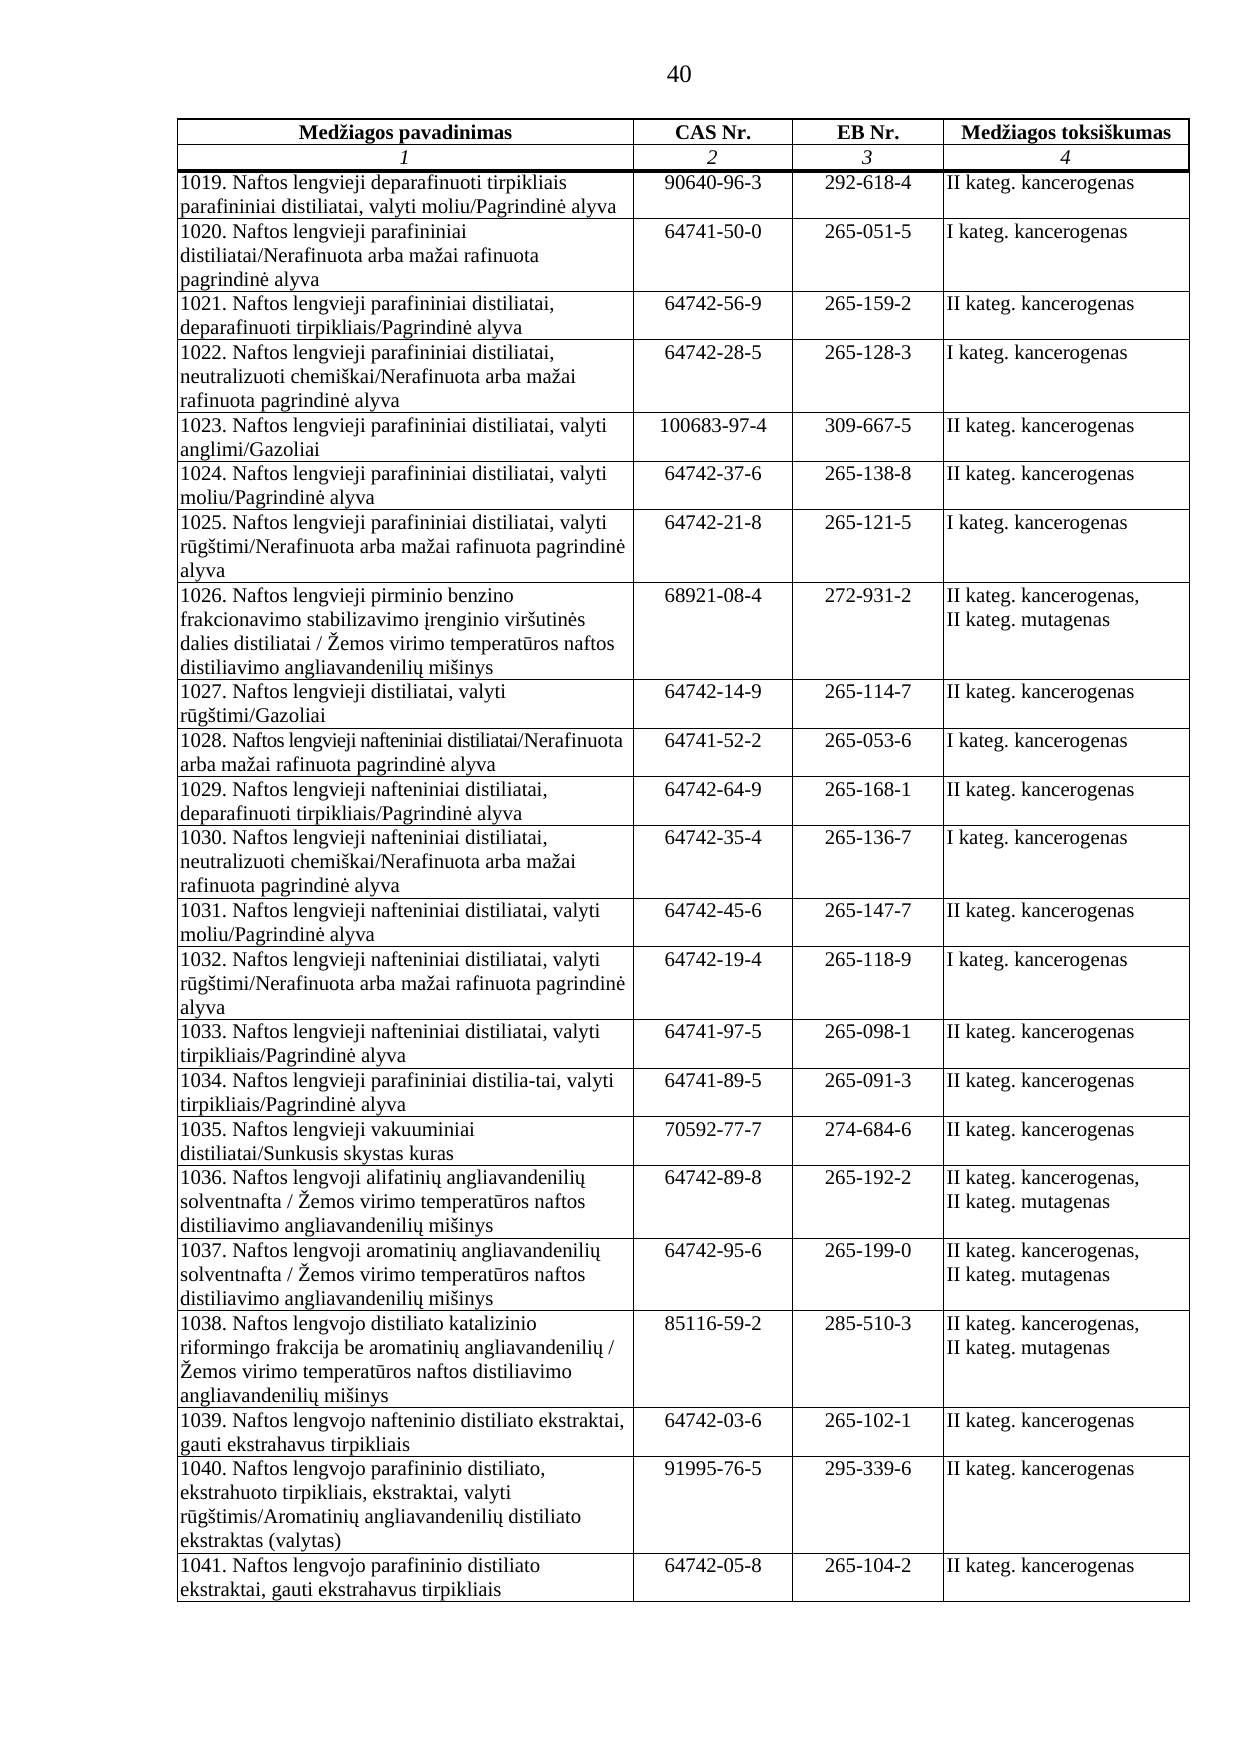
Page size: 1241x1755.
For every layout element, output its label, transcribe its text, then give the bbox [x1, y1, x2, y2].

table_cell 1026. Naftos lengvieji pirminio benzino frakcionavimo stabilizavimo įrenginio viršutinės dalies distiliatai / Žemos virimo temperatūros naftos distiliavimo angliavandenilių mišinys [178, 583, 633, 679]
table_cell 3 [793, 145, 943, 169]
table_cell I kateg. kancerogenas [944, 729, 1189, 776]
table_cell 1020. Naftos lengvieji parafininiai distiliatai/Nerafinuota arba mažai rafinuota pagrindinė alyva [178, 219, 633, 291]
table_cell 90640-96-3 [634, 173, 792, 218]
table_cell 64742-37-6 [634, 462, 792, 509]
table_cell II kateg. kancerogenas [944, 1117, 1189, 1165]
table_cell 64742-03-6 [634, 1408, 792, 1456]
table_cell 64741-89-5 [634, 1069, 792, 1116]
table_cell 265-102-1 [793, 1408, 943, 1456]
table_cell 1024. Naftos lengvieji parafininiai distiliatai, valyti moliu/Pagrindinė alyva [178, 462, 633, 509]
table_cell 1025. Naftos lengvieji parafininiai distiliatai, valyti rūgštimi/Nerafinuota arba mažai rafinuota pagrindinė alyva [178, 510, 633, 582]
table_cell II kateg. kancerogenas [944, 1020, 1189, 1067]
table_cell 265-051-5 [793, 219, 943, 291]
table_cell 265-114-7 [793, 680, 943, 727]
table_header Medžiagos toksiškumas [944, 120, 1188, 144]
table_cell 1036. Naftos lengvoji alifatinių angliavandenilių solventnafta / Žemos virimo temperatūros naftos distiliavimo angliavandenilių mišinys [178, 1166, 633, 1237]
table_cell 64742-35-4 [634, 826, 792, 897]
table_cell 309-667-5 [793, 413, 943, 461]
table_cell 64742-05-8 [634, 1554, 792, 1601]
table_cell 1029. Naftos lengvieji nafteniniai distiliatai, deparafinuoti tirpikliais/Pagrindinė alyva [178, 777, 633, 825]
table_cell I kateg. kancerogenas [944, 947, 1189, 1019]
table_cell 64742-19-4 [634, 947, 792, 1019]
table_cell 64741-52-2 [634, 729, 792, 776]
table_cell 64742-89-8 [634, 1166, 792, 1237]
table_cell 4 [944, 145, 1188, 169]
table_cell II kateg. kancerogenas, II kateg. mutagenas [944, 583, 1189, 679]
table_cell 1037. Naftos lengvoji aromatinių angliavandenilių solventnafta / Žemos virimo temperatūros naftos distiliavimo angliavandenilių mišinys [178, 1239, 633, 1310]
table_cell 274-684-6 [793, 1117, 943, 1165]
table_cell 68921-08-4 [634, 583, 792, 679]
table_cell II kateg. kancerogenas [944, 680, 1189, 727]
table_cell 64742-64-9 [634, 777, 792, 825]
table_cell 64742-21-8 [634, 510, 792, 582]
table_cell 1040. Naftos lengvojo parafininio distiliato, ekstrahuoto tirpikliais, ekstraktai, valyti rūgštimis/Aromatinių angliavandenilių distiliato ekstraktas (valytas) [178, 1457, 633, 1552]
table_cell 272-931-2 [793, 583, 943, 679]
table_cell II kateg. kancerogenas, II kateg. mutagenas [944, 1311, 1189, 1407]
table_header EB Nr. [793, 120, 943, 144]
table_cell 1 [178, 145, 633, 169]
table_cell II kateg. kancerogenas [944, 1554, 1189, 1601]
table_cell 265-159-2 [793, 292, 943, 339]
table_cell II kateg. kancerogenas, II kateg. mutagenas [944, 1166, 1189, 1237]
table_cell 85116-59-2 [634, 1311, 792, 1407]
table_cell II kateg. kancerogenas [944, 173, 1189, 218]
table_cell II kateg. kancerogenas, II kateg. mutagenas [944, 1239, 1189, 1310]
table_cell II kateg. kancerogenas [944, 462, 1189, 509]
table_cell 265-128-3 [793, 340, 943, 412]
table_cell 91995-76-5 [634, 1457, 792, 1552]
table_cell 64742-95-6 [634, 1239, 792, 1310]
table_cell 1027. Naftos lengvieji distiliatai, valyti rūgštimi/Gazoliai [178, 680, 633, 727]
table_cell 265-168-1 [793, 777, 943, 825]
table_cell 265-192-2 [793, 1166, 943, 1237]
table_cell 1023. Naftos lengvieji parafininiai distiliatai, valyti anglimi/Gazoliai [178, 413, 633, 461]
table_cell 292-618-4 [793, 173, 943, 218]
table_cell 265-138-8 [793, 462, 943, 509]
table_cell 64742-45-6 [634, 899, 792, 946]
table_cell 100683-97-4 [634, 413, 792, 461]
table_cell 64741-50-0 [634, 219, 792, 291]
table_cell I kateg. kancerogenas [944, 510, 1189, 582]
table_cell II kateg. kancerogenas [944, 777, 1189, 825]
table_cell II kateg. kancerogenas [944, 1408, 1189, 1456]
table_cell 1032. Naftos lengvieji nafteniniai distiliatai, valyti rūgštimi/Nerafinuota arba mažai rafinuota pagrindinė alyva [178, 947, 633, 1019]
table_cell II kateg. kancerogenas [944, 1069, 1189, 1116]
table_cell 1030. Naftos lengvieji nafteniniai distiliatai, neutralizuoti chemiškai/Nerafinuota arba mažai rafinuota pagrindinė alyva [178, 826, 633, 897]
table_cell 64742-56-9 [634, 292, 792, 339]
table_cell 265-098-1 [793, 1020, 943, 1067]
table_cell 1028. Naftos lengvieji nafteniniai distiliatai/Nerafinuota arba mažai rafinuota pagrindinė alyva [178, 729, 633, 776]
table_cell 1031. Naftos lengvieji nafteniniai distiliatai, valyti moliu/Pagrindinė alyva [178, 899, 633, 946]
table_cell 265-104-2 [793, 1554, 943, 1601]
table_cell 265-136-7 [793, 826, 943, 897]
table_cell I kateg. kancerogenas [944, 826, 1189, 897]
table_cell 64742-28-5 [634, 340, 792, 412]
table_cell 1041. Naftos lengvojo parafininio distiliato ekstraktai, gauti ekstrahavus tirpikliais [178, 1554, 633, 1601]
table_cell II kateg. kancerogenas [944, 292, 1189, 339]
table_cell II kateg. kancerogenas [944, 413, 1189, 461]
table_header CAS Nr. [634, 120, 792, 144]
table_cell II kateg. kancerogenas [944, 899, 1189, 946]
table_cell 265-147-7 [793, 899, 943, 946]
table_cell I kateg. kancerogenas [944, 340, 1189, 412]
table_cell 1038. Naftos lengvojo distiliato katalizinio riformingo frakcija be aromatinių angliavandenilių / Žemos virimo temperatūros naftos distiliavimo angliavandenilių mišinys [178, 1311, 633, 1407]
table_cell II kateg. kancerogenas [944, 1457, 1189, 1552]
table_cell 265-118-9 [793, 947, 943, 1019]
table_cell 1035. Naftos lengvieji vakuuminiai distiliatai/Sunkusis skystas kuras [178, 1117, 633, 1165]
table_cell 1034. Naftos lengvieji parafininiai distilia-tai, valyti tirpikliais/Pagrindinė alyva [178, 1069, 633, 1116]
table_cell 1021. Naftos lengvieji parafininiai distiliatai, deparafinuoti tirpikliais/Pagrindinė alyva [178, 292, 633, 339]
table_cell 265-199-0 [793, 1239, 943, 1310]
table_header Medžiagos pavadinimas [178, 120, 633, 144]
table_cell I kateg. kancerogenas [944, 219, 1189, 291]
table_cell 285-510-3 [793, 1311, 943, 1407]
table_cell 1039. Naftos lengvojo nafteninio distiliato ekstraktai, gauti ekstrahavus tirpikliais [178, 1408, 633, 1456]
table_cell 70592-77-7 [634, 1117, 792, 1165]
table_cell 1022. Naftos lengvieji parafininiai distiliatai, neutralizuoti chemiškai/Nerafinuota arba mažai rafinuota pagrindinė alyva [178, 340, 633, 412]
table_cell 295-339-6 [793, 1457, 943, 1552]
table_cell 1019. Naftos lengvieji deparafinuoti tirpikliais parafininiai distiliatai, valyti moliu/Pagrindinė alyva [178, 173, 633, 218]
table_cell 64742-14-9 [634, 680, 792, 727]
table_cell 265-053-6 [793, 729, 943, 776]
table_cell 265-121-5 [793, 510, 943, 582]
table_cell 2 [634, 145, 792, 169]
table_cell 1033. Naftos lengvieji nafteniniai distiliatai, valyti tirpikliais/Pagrindinė alyva [178, 1020, 633, 1067]
table_cell 64741-97-5 [634, 1020, 792, 1067]
table_cell 265-091-3 [793, 1069, 943, 1116]
